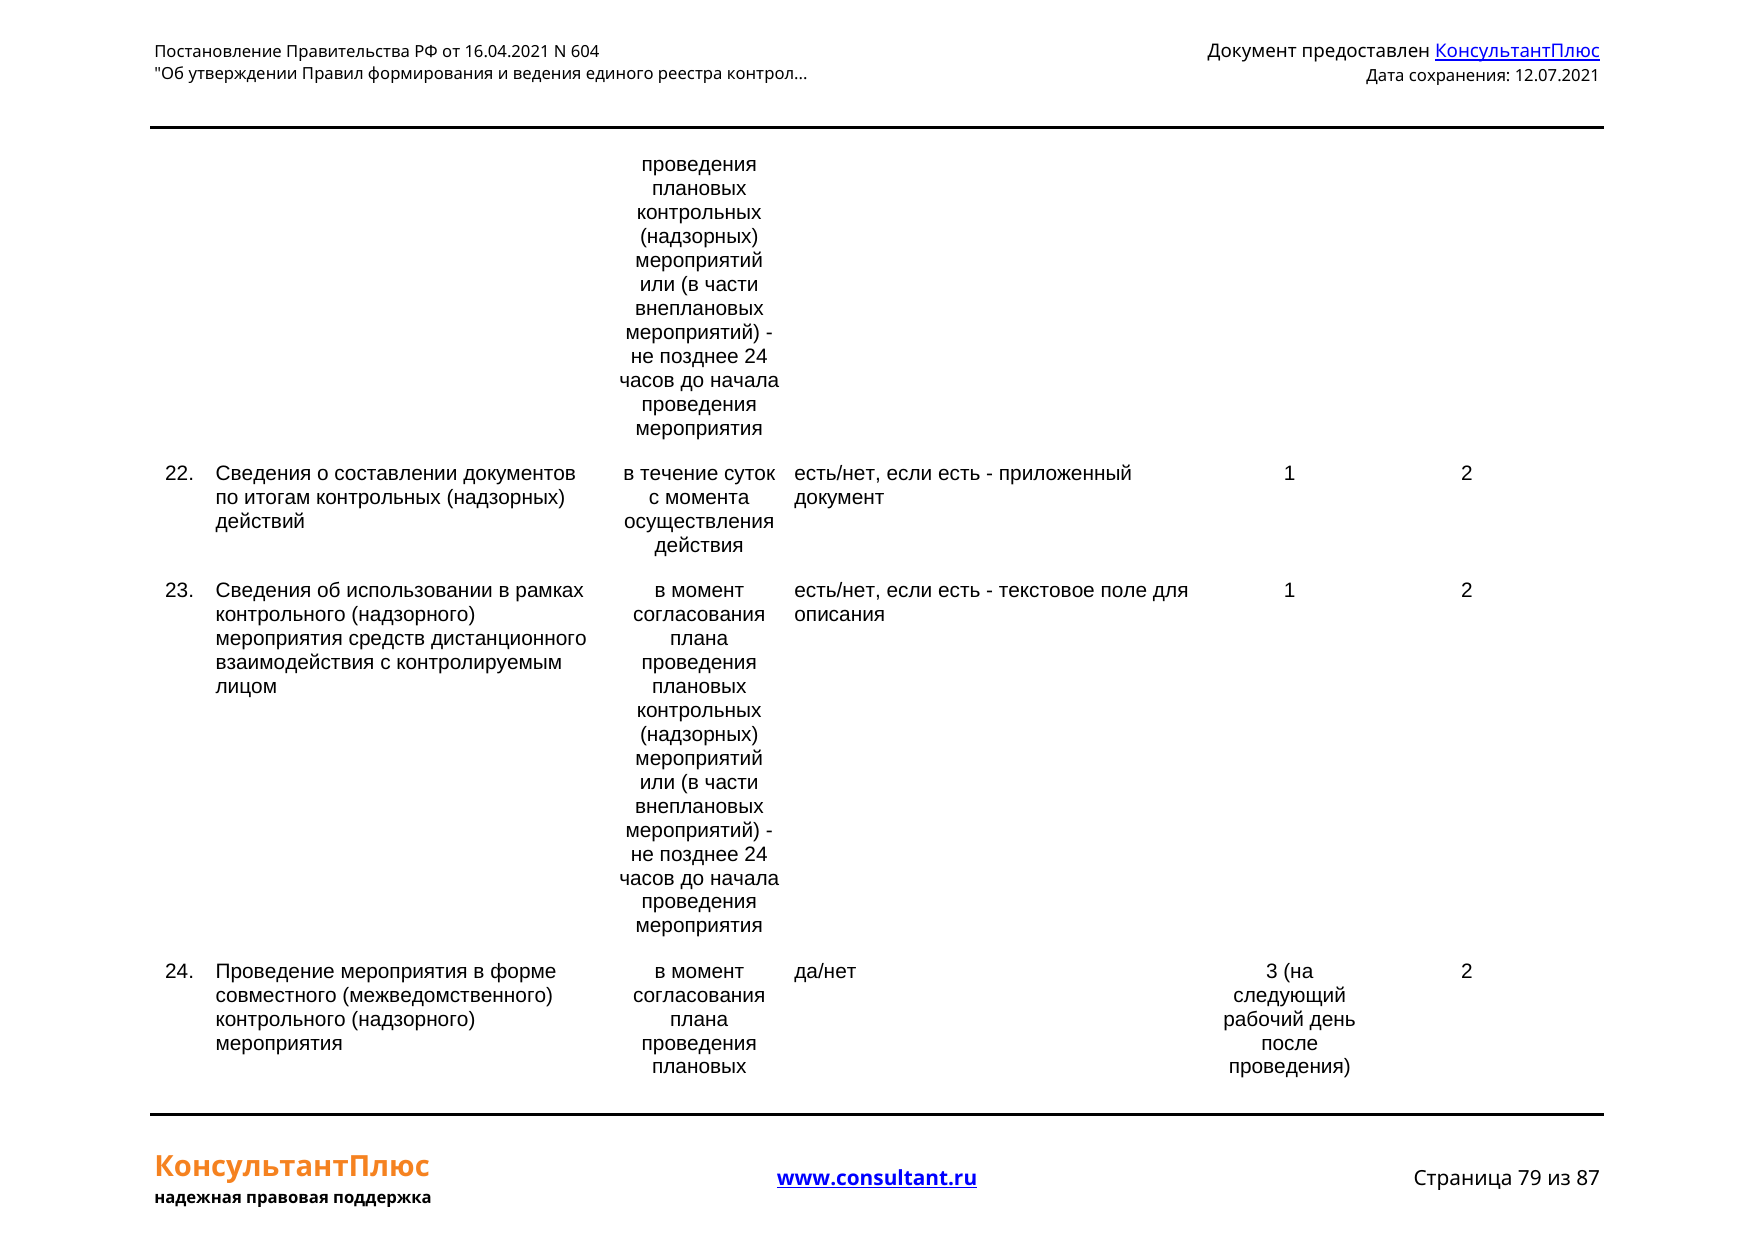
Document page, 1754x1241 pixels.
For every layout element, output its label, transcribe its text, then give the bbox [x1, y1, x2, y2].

table_cell Сведения об использовании в рамках контрольного (надзорного) мероприятия средств дистанционного взаимодействия с контролируемым лицом [209, 567, 611, 948]
table_cell 1 [1201, 450, 1378, 567]
table_cell да/нет [788, 948, 1201, 1089]
table_cell 2 [1378, 567, 1555, 948]
table_cell Сведения о составлении документов по итогам контрольных (надзорных) действий [209, 450, 611, 567]
table_cell 22. [150, 450, 209, 567]
table_cell 24. [150, 948, 209, 1089]
table_cell 2 [1378, 948, 1555, 1089]
table_cell есть/нет, если есть - приложенный документ [788, 450, 1201, 567]
table_cell есть/нет, если есть - текстовое поле для описания [788, 567, 1201, 948]
table_cell в течение суток с момента осуществления действия [611, 450, 788, 567]
table_cell 23. [150, 567, 209, 948]
table_cell 3 (на следующий рабочий день после проведения) [1201, 948, 1378, 1089]
table_cell [1378, 141, 1555, 450]
table_cell в момент согласования плана проведения плановых [611, 948, 788, 1089]
table_cell [209, 141, 611, 450]
table_cell [150, 141, 209, 450]
table_cell в момент согласования плана проведения плановых контрольных (надзорных) мероприятий или (в части внеплановых мероприятий) - не позднее 24 часов до начала проведения мероприятия [611, 567, 788, 948]
table_cell [1201, 141, 1378, 450]
table_cell 1 [1201, 567, 1378, 948]
table_cell проведения плановых контрольных (надзорных) мероприятий или (в части внеплановых мероприятий) - не позднее 24 часов до начала проведения мероприятия [611, 141, 788, 450]
table_cell Проведение мероприятия в форме совместного (межведомственного) контрольного (надзорного) мероприятия [209, 948, 611, 1089]
table_cell 2 [1378, 450, 1555, 567]
table_cell [788, 141, 1201, 450]
